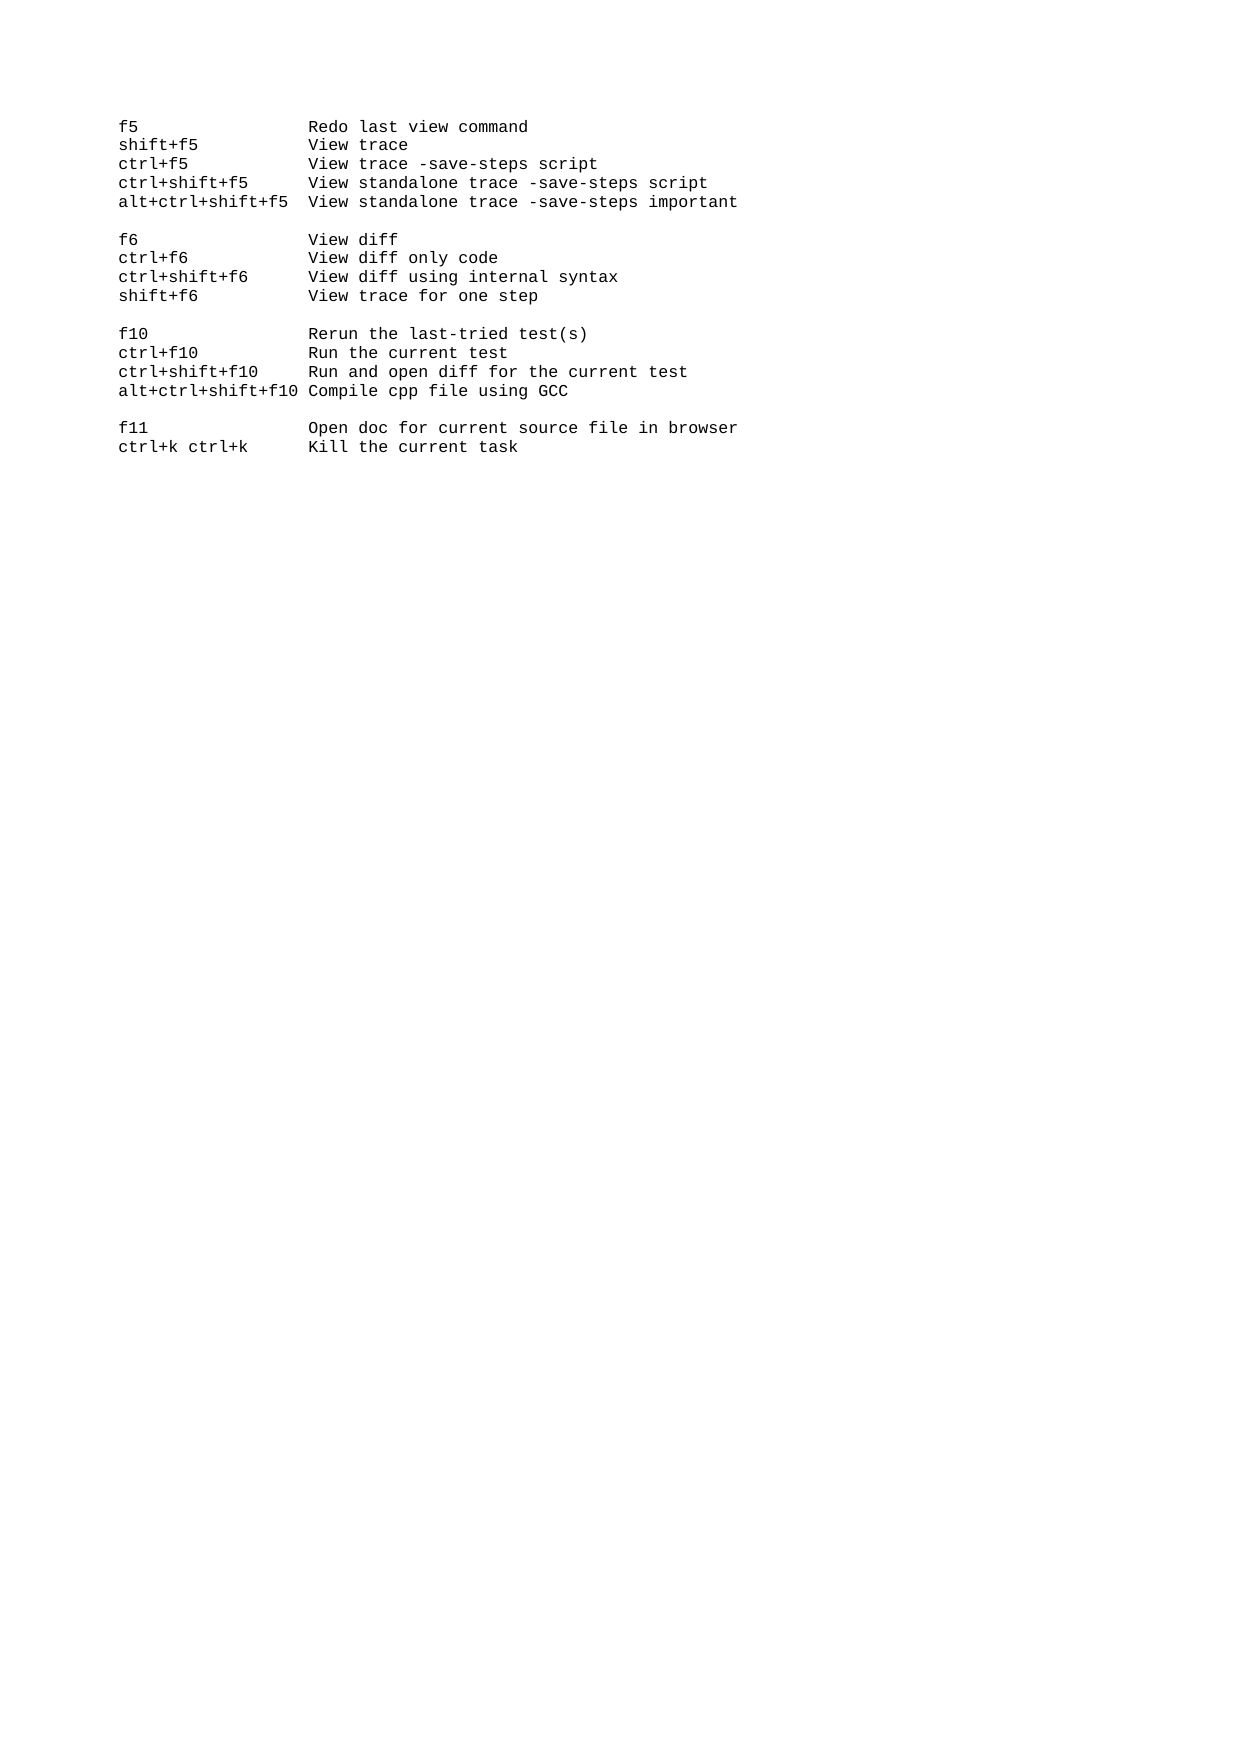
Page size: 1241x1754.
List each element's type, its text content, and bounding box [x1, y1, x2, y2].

text ctrl+f6 View diff only code [118, 250, 1122, 269]
text f6 View diff [118, 231, 1122, 250]
text ctrl+f5 View trace -save-steps script [118, 156, 1122, 175]
text ctrl+k ctrl+k Kill the current task [118, 439, 1122, 457]
text f11 Open doc for current source file in browser [118, 420, 1122, 439]
text ctrl+shift+f6 View diff using internal syntax [118, 269, 1122, 288]
text ctrl+shift+f10 Run and open diff for the current test [118, 363, 1122, 382]
text f10 Rerun the last-tried test(s) [118, 326, 1122, 344]
text alt+ctrl+shift+f5 View standalone trace -save-steps important [118, 193, 1122, 212]
text alt+ctrl+shift+f10 Compile cpp file using GCC [118, 382, 1122, 401]
text shift+f5 View trace [118, 137, 1122, 156]
text ctrl+f10 Run the current test [118, 344, 1122, 363]
text f5 Redo last view command [118, 118, 1122, 137]
text shift+f6 View trace for one step [118, 288, 1122, 307]
text ctrl+shift+f5 View standalone trace -save-steps script [118, 175, 1122, 193]
